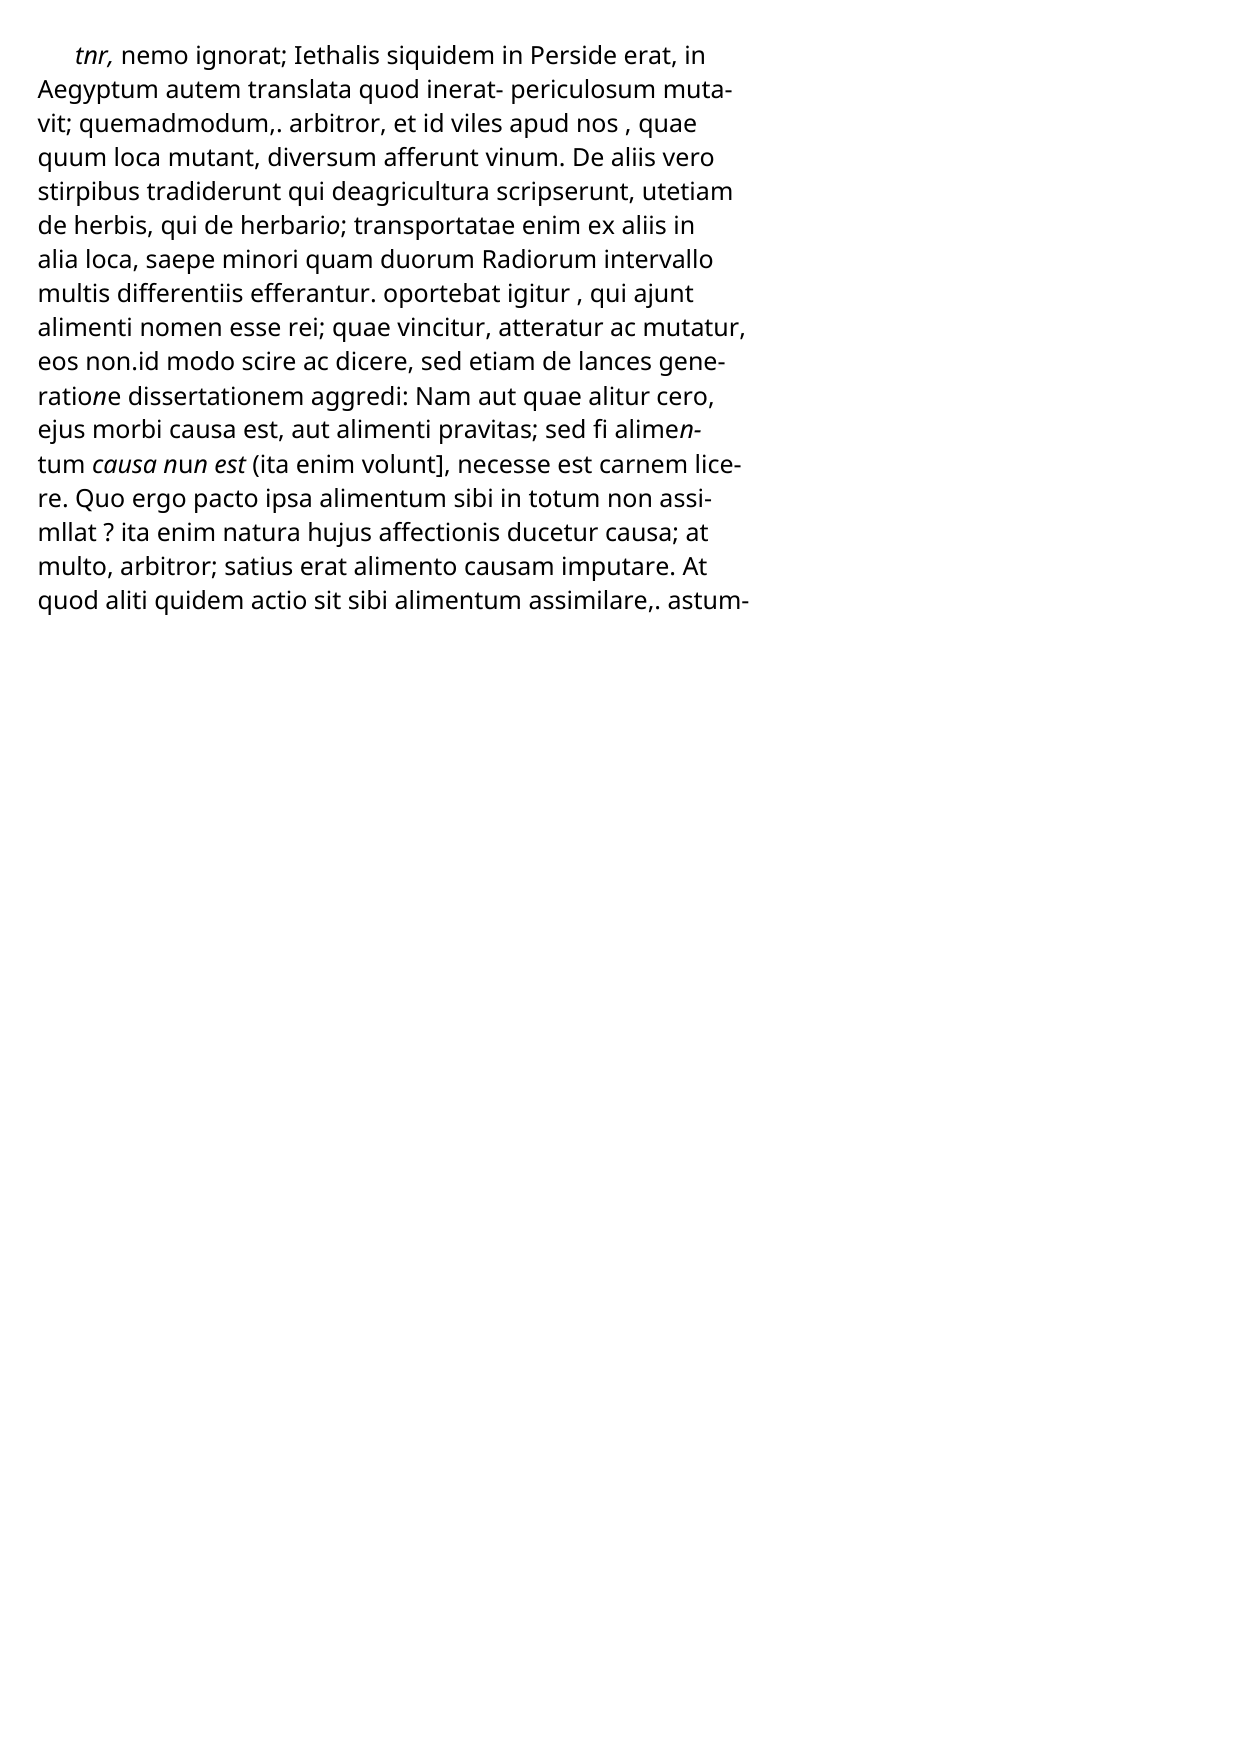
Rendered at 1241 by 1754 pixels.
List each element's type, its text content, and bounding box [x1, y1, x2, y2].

text tnr, nemo ignorat; Iethalis siquidem in Perside erat, in Aegyptum autem translata quod inerat- periculosum muta- vit; quemadmodum,. arbitror, et id viles apud nos , quae quum loca mutant, diversum afferunt vinum. De aliis vero stirpibus tradiderunt qui deagricultura scripserunt, utetiam de herbis, qui de herbario; transportatae enim ex aliis in alia loca, saepe minori quam duorum Radiorum intervallo multis differentiis efferantur. oportebat igitur , qui ajunt alimenti nomen esse rei; quae vincitur, atteratur ac mutatur, eos non.id modo scire ac dicere, sed etiam de lances gene- ratione dissertationem aggredi: Nam aut quae alitur cero, ejus morbi causa est, aut alimenti pravitas; sed fi alimen- tum causa nun est (ita enim volunt], necesse est carnem lice- re. Quo ergo pacto ipsa alimentum sibi in totum non assi- mllat ? ita enim natura hujus affectionis ducetur causa; at multo, arbitror; satius erat alimento causam imputare. At quod aliti quidem actio sit sibi alimentum assimilare,. astum- [37, 37, 1203, 617]
